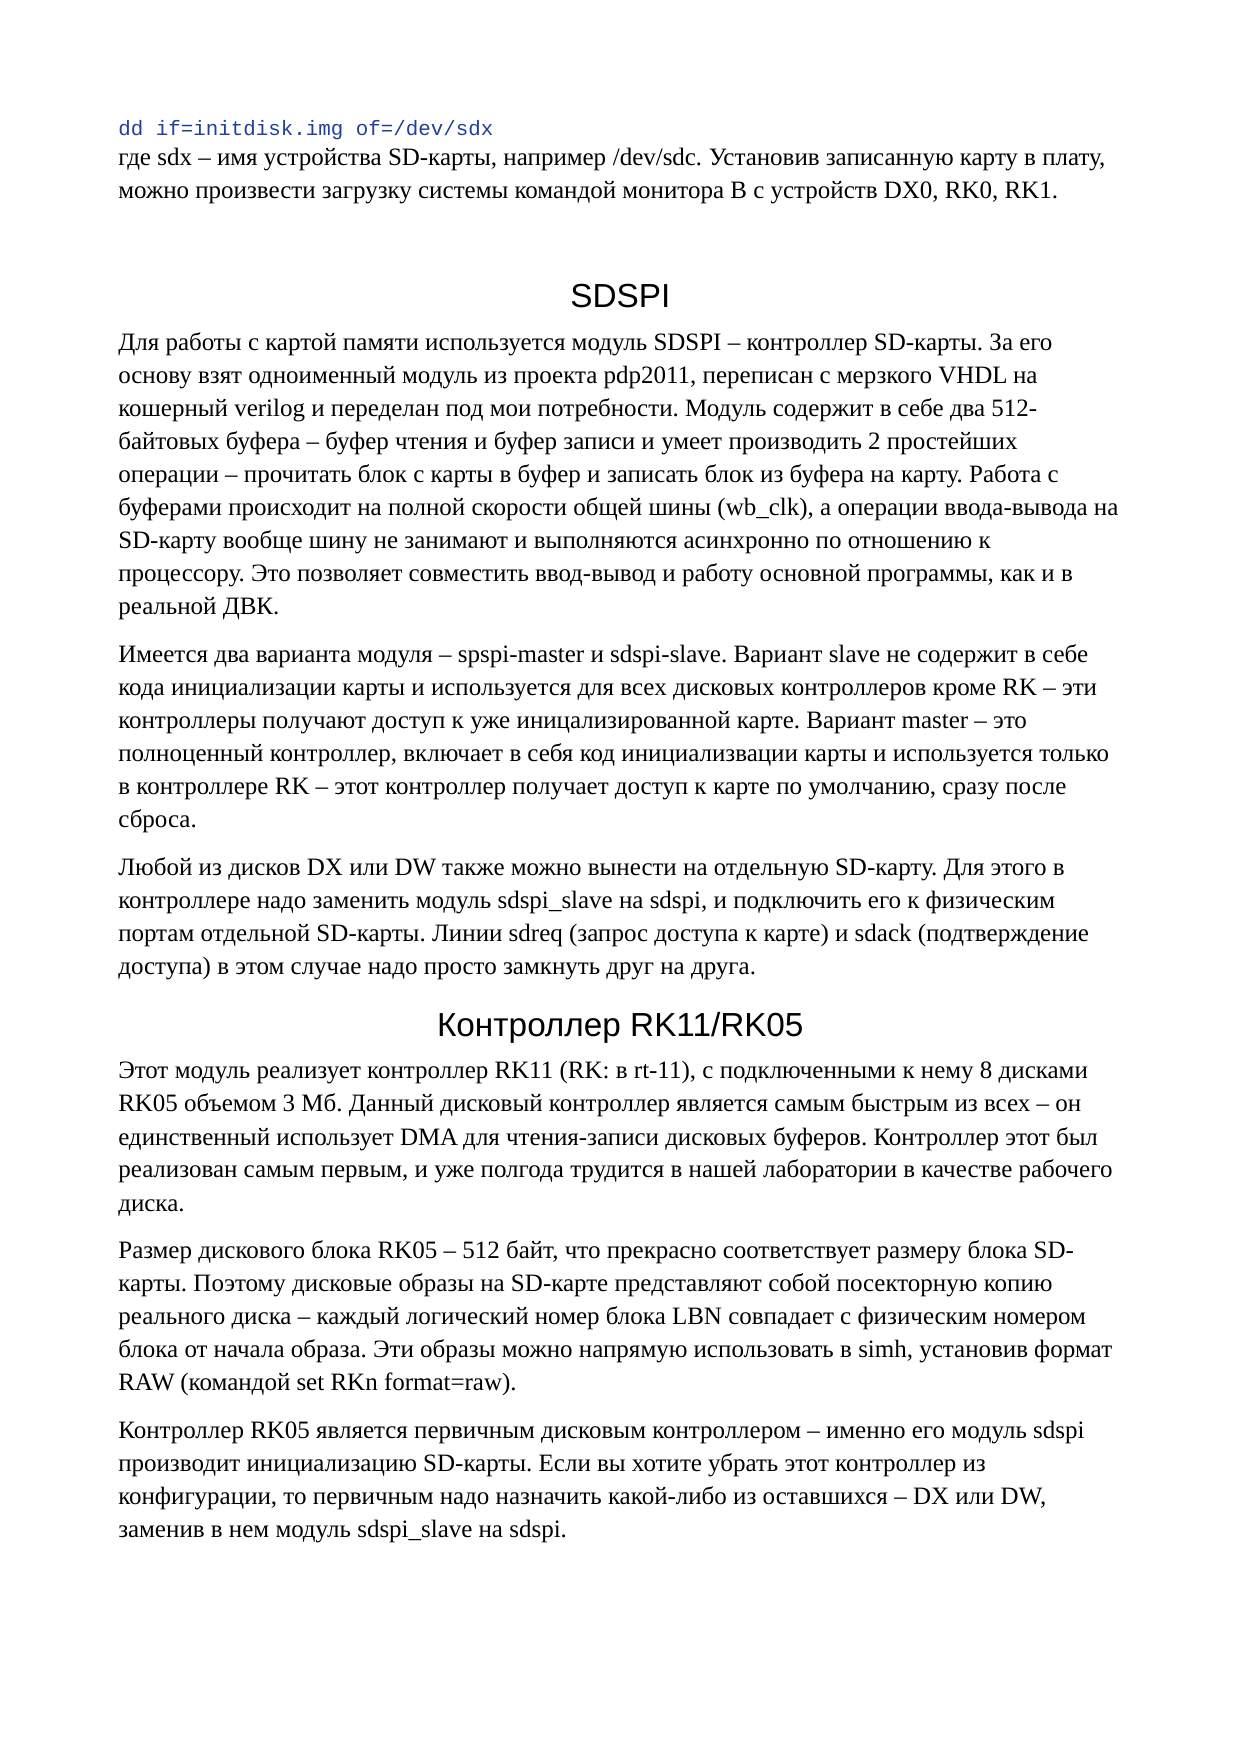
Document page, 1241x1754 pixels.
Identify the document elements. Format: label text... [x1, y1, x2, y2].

text Для работы с картой памяти используется модуль SDSPI – контроллер SD-карты. За его основу взят одноименный модуль из проекта pdp2011, переписан с мерзкого VHDL на кошерный verilog и переделан под мои потребности. Модуль содержит в себе два 512-байтовых буфера – буфер чтения и буфер записи и умеет производить 2 простейших операции – прочитать блок с карты в буфер и записать блок из буфера на карту. Работа с буферами происходит на полной скорости общей шины (wb_clk), а операции ввода-вывода на SD-карту вообще шину не занимают и выполняются асинхронно по отношению к процессору. Это позволяет совместить ввод-вывод и работу основной программы, как и в реальной ДВК. [118, 327, 1122, 620]
text Имеется два варианта модуля – spspi-master и sdspi-slave. Вариант slave не содержит в себе кода инициализации карты и используется для всех дисковых контроллеров кроме RK – эти контроллеры получают доступ к уже иницализированной карте. Вариант master – это полноценный контроллер, включает в себя код инициализвации карты и используется только в контроллере RK – этот контроллер получает доступ к карте по умолчанию, сразу после сброса. [118, 639, 1122, 833]
text Этот модуль реализует контроллер RK11 (RK: в rt-11), с подключенными к нему 8 дисками RK05 объемом 3 Мб. Данный дисковый контроллер является самым быстрым из всех – он единственный использует DMA для чтения-записи дисковых буферов. Контроллер этот был реализован самым первым, и уже полгода трудится в нашей лаборатории в качестве рабочего диска. [118, 1056, 1122, 1216]
subtitle SDSPI [118, 276, 1122, 315]
text Контроллер RK05 является первичным дисковым контроллером – именно его модуль sdspi производит инициализацию SD-карты. Если вы хотите убрать этот контроллер из конфигурации, то первичным надо назначить какой-либо из оставшихся – DX или DW, заменив в нем модуль sdspi_slave на sdspi. [118, 1415, 1122, 1543]
text dd if=initdisk.img of=/dev/sdx [118, 118, 1122, 142]
text Размер дискового блока RK05 – 512 байт, что прекрасно соответствует размеру блока SD-карты. Поэтому дисковые образы на SD-карте представляют собой посекторную копию реального диска – каждый логический номер блока LBN совпадает с физическим номером блока от начала образа. Эти образы можно напрямую использовать в simh, установив формат RAW (командой set RKn format=raw). [118, 1235, 1122, 1396]
text Любой из дисков DX или DW также можно вынести на отдельную SD-карту. Для этого в контроллере надо заменить модуль sdspi_slave на sdspi, и подключить его к физическим портам отдельной SD-карты. Линии sdreq (запрос доступа к карте) и sdack (подтверждение доступа) в этом случае надо просто замкнуть друг на друга. [118, 852, 1122, 979]
text где sdx – имя устройства SD-карты, например /dev/sdc. Установив записанную карту в плату, можно произвести загрузку системы командой монитора B с устройств DX0, RK0, RK1. [118, 142, 1122, 203]
subtitle Контроллер RK11/RK05 [118, 1004, 1122, 1043]
